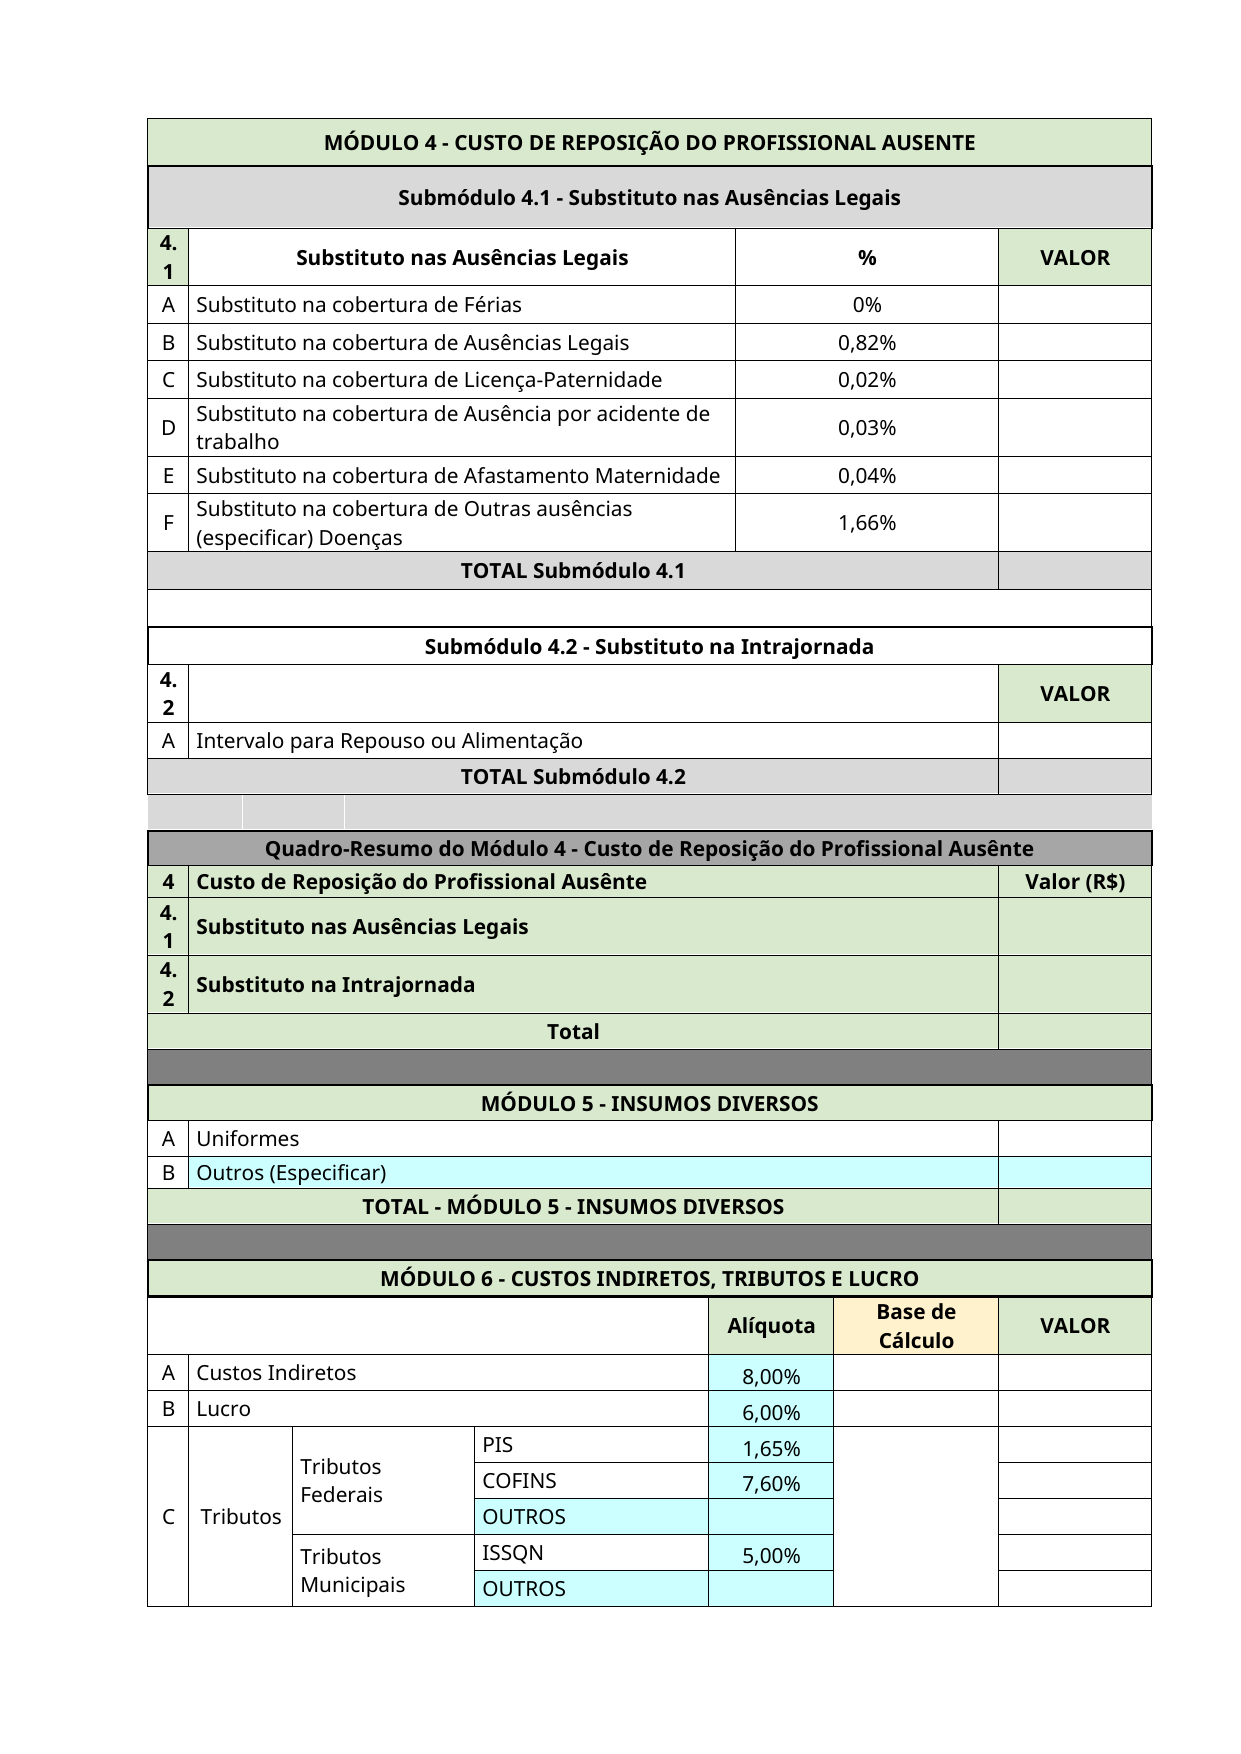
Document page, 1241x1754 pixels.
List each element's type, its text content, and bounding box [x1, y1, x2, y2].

table_cell [999, 399, 1151, 456]
table_cell Custo de Reposição do Profissional Ausênte [189, 866, 998, 897]
table_cell Total [148, 1014, 998, 1048]
table_cell Valor (R$) [999, 866, 1151, 897]
table_cell [148, 590, 1151, 626]
table_cell 0,03% [736, 399, 998, 456]
table_cell Alíquota [709, 1298, 833, 1354]
table_cell [189, 665, 998, 722]
table_cell 6,00% [709, 1391, 833, 1426]
table_cell 0,82% [736, 324, 998, 360]
table_cell [999, 286, 1151, 323]
table_cell VALOR [999, 665, 1151, 722]
table_cell Quadro-Resumo do Módulo 4 - Custo de Reposição do Profissional Ausênte [149, 832, 1151, 865]
table_cell [148, 795, 189, 829]
table_cell 1,65% [709, 1427, 833, 1462]
table_cell Lucro [189, 1391, 708, 1426]
table_cell PIS [475, 1427, 708, 1462]
table_cell 4.1 [148, 229, 188, 285]
table_cell [999, 1535, 1151, 1570]
table_cell TOTAL Submódulo 4.2 [148, 759, 998, 793]
table_cell OUTROS [475, 1571, 708, 1606]
table_cell 4 [148, 866, 188, 897]
table_cell Custos Indiretos [189, 1355, 708, 1390]
table_cell Substituto na cobertura de Ausências Legais [189, 324, 735, 360]
table_cell [736, 795, 834, 829]
table_cell [148, 1050, 1151, 1084]
table_cell MÓDULO 6 - CUSTOS INDIRETOS, TRIBUTOS E LUCRO [149, 1261, 1151, 1295]
table_cell [709, 1571, 833, 1606]
table_cell TOTAL - MÓDULO 5 - INSUMOS DIVERSOS [148, 1189, 998, 1223]
table_cell Intervalo para Repouso ou Alimentação [189, 723, 998, 758]
table_cell [916, 795, 999, 829]
table_cell [243, 795, 293, 829]
table_cell [148, 1225, 1151, 1259]
table_cell 7,60% [709, 1463, 833, 1498]
table_cell Tributos Municipais [293, 1535, 474, 1606]
table_cell F [148, 494, 188, 551]
table_cell [999, 1391, 1151, 1426]
table_cell [999, 898, 1151, 954]
table_cell MÓDULO 4 - CUSTO DE REPOSIÇÃO DO PROFISSIONAL AUSENTE [148, 119, 1151, 165]
table_cell [999, 1121, 1151, 1156]
table_cell A [148, 1121, 188, 1156]
table_cell [999, 723, 1151, 758]
table_cell 4.1 [148, 898, 188, 954]
table_cell 0,02% [736, 361, 998, 398]
table_cell 4.2 [148, 956, 188, 1012]
table_cell Substituto na cobertura de Licença-Paternidade [189, 361, 735, 398]
table_cell [834, 1427, 998, 1606]
table_cell [345, 795, 475, 829]
table_cell [999, 1189, 1151, 1223]
table_cell [293, 795, 344, 829]
table_cell Submódulo 4.2 - Substituto na Intrajornada [149, 628, 1151, 664]
table_cell [999, 1355, 1151, 1390]
table_cell % [736, 229, 998, 285]
table_cell [999, 361, 1151, 398]
table_cell [999, 1427, 1151, 1462]
table_cell [999, 1463, 1151, 1498]
table_cell [999, 1499, 1151, 1534]
table_cell [999, 1014, 1151, 1048]
table_cell D [148, 399, 188, 456]
table_cell [999, 956, 1151, 1012]
table_cell Substituto na cobertura de Ausência por acidente de trabalho [189, 399, 735, 456]
table_cell 5,00% [709, 1535, 833, 1570]
table_cell 0% [736, 286, 998, 323]
table_cell 1,66% [736, 494, 998, 551]
table_cell MÓDULO 5 - INSUMOS DIVERSOS [149, 1086, 1151, 1120]
table_cell 4.2 [148, 665, 188, 722]
table_cell Substituto nas Ausências Legais [189, 898, 998, 954]
table_cell [148, 1298, 708, 1354]
table_cell [999, 552, 1151, 589]
table_cell 0,04% [736, 457, 998, 493]
table_cell Tributos Federais [293, 1427, 474, 1534]
table_cell Substituto na cobertura de Afastamento Maternidade [189, 457, 735, 493]
table_cell Tributos [189, 1427, 292, 1606]
table_cell B [148, 1157, 188, 1187]
table_cell COFINS [475, 1463, 708, 1498]
table_cell Base de Cálculo [834, 1298, 998, 1354]
table_cell Substituto na cobertura de Férias [189, 286, 735, 323]
table_cell B [148, 324, 188, 360]
table_cell [999, 795, 1152, 829]
table_cell [999, 759, 1151, 793]
table_cell [189, 795, 242, 829]
table_cell [999, 1571, 1151, 1606]
table_cell [834, 1391, 998, 1426]
table_cell [999, 494, 1151, 551]
table_cell A [148, 286, 188, 323]
table_cell A [148, 723, 188, 758]
table_cell Uniformes [189, 1121, 998, 1156]
table_cell E [148, 457, 188, 493]
table_cell 8,00% [709, 1355, 833, 1390]
table_cell A [148, 1355, 188, 1390]
table_cell Submódulo 4.1 - Substituto nas Ausências Legais [149, 167, 1151, 227]
table_cell VALOR [999, 1298, 1151, 1354]
table_cell C [148, 361, 188, 398]
table_cell B [148, 1391, 188, 1426]
table_cell [834, 1355, 998, 1390]
table_cell Substituto na cobertura de Outras ausências (especificar) Doenças [189, 494, 735, 551]
table_cell ISSQN [475, 1535, 708, 1570]
table_cell C [148, 1427, 188, 1606]
table_cell [999, 1157, 1151, 1187]
table_cell [999, 457, 1151, 493]
table_cell [709, 795, 736, 829]
table_cell Substituto nas Ausências Legais [189, 229, 735, 285]
table_cell [475, 795, 709, 829]
table_cell [709, 1499, 833, 1534]
table_cell VALOR [999, 229, 1151, 285]
table_cell [999, 324, 1151, 360]
table_cell TOTAL Submódulo 4.1 [148, 552, 998, 589]
table_cell [834, 795, 916, 829]
table_cell OUTROS [475, 1499, 708, 1534]
table_cell Substituto na Intrajornada [189, 956, 998, 1012]
table_cell Outros (Especificar) [189, 1157, 998, 1187]
